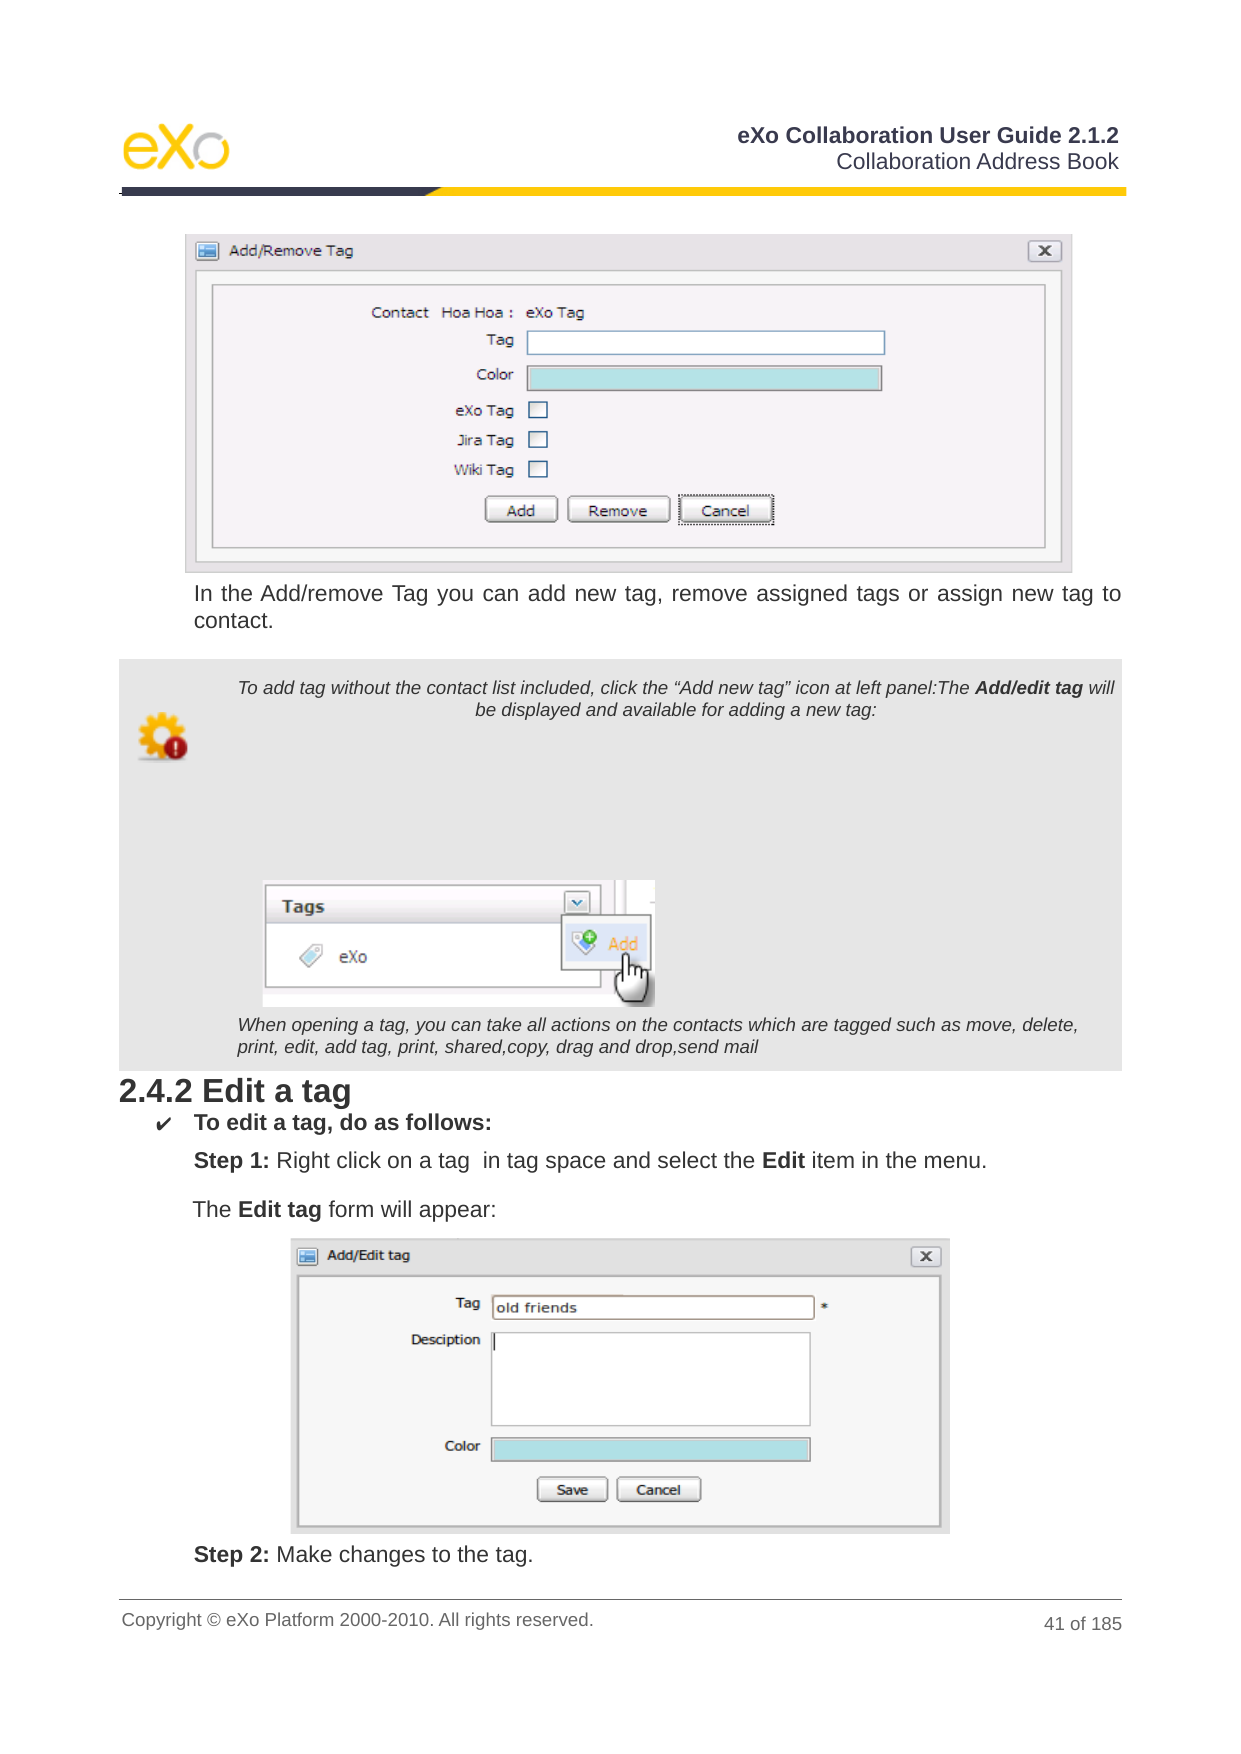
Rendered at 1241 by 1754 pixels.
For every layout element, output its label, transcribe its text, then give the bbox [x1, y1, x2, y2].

table_header [119, 713, 137, 762]
picture [290, 1238, 950, 1534]
list Step 1: Right click on a tag in tag space and select the Edit item in the menu. [156, 1147, 1122, 1174]
table_header To add tag without the contact list included, click the “Add new tag” icon at left panel:The Add/edit tag will be displayed and available for adding a new tag: When opening a tag, you can take all actions on the contacts which are tagged such as move, delete, print, edit, add tag, print, shared,copy, drag and drop,send mail [231, 659, 1122, 1071]
text The Edit tag form will appear: [118, 1196, 1122, 1223]
list To edit a tag, do as follows: [156, 1109, 1122, 1135]
picture [185, 234, 1073, 573]
picture [262, 880, 655, 1007]
picture [137, 712, 188, 763]
picture [123, 123, 230, 170]
subtitle Edit a tag [118, 1071, 1122, 1109]
table_header [119, 763, 231, 1071]
table_header [119, 659, 231, 712]
picture [121, 187, 1127, 196]
list Step 2: Make changes to the tag. [156, 1534, 1122, 1567]
list In the Add/remove Tag you can add new tag, remove assigned tags or assign new tag to contact. [156, 223, 1122, 633]
table_header [188, 713, 231, 762]
